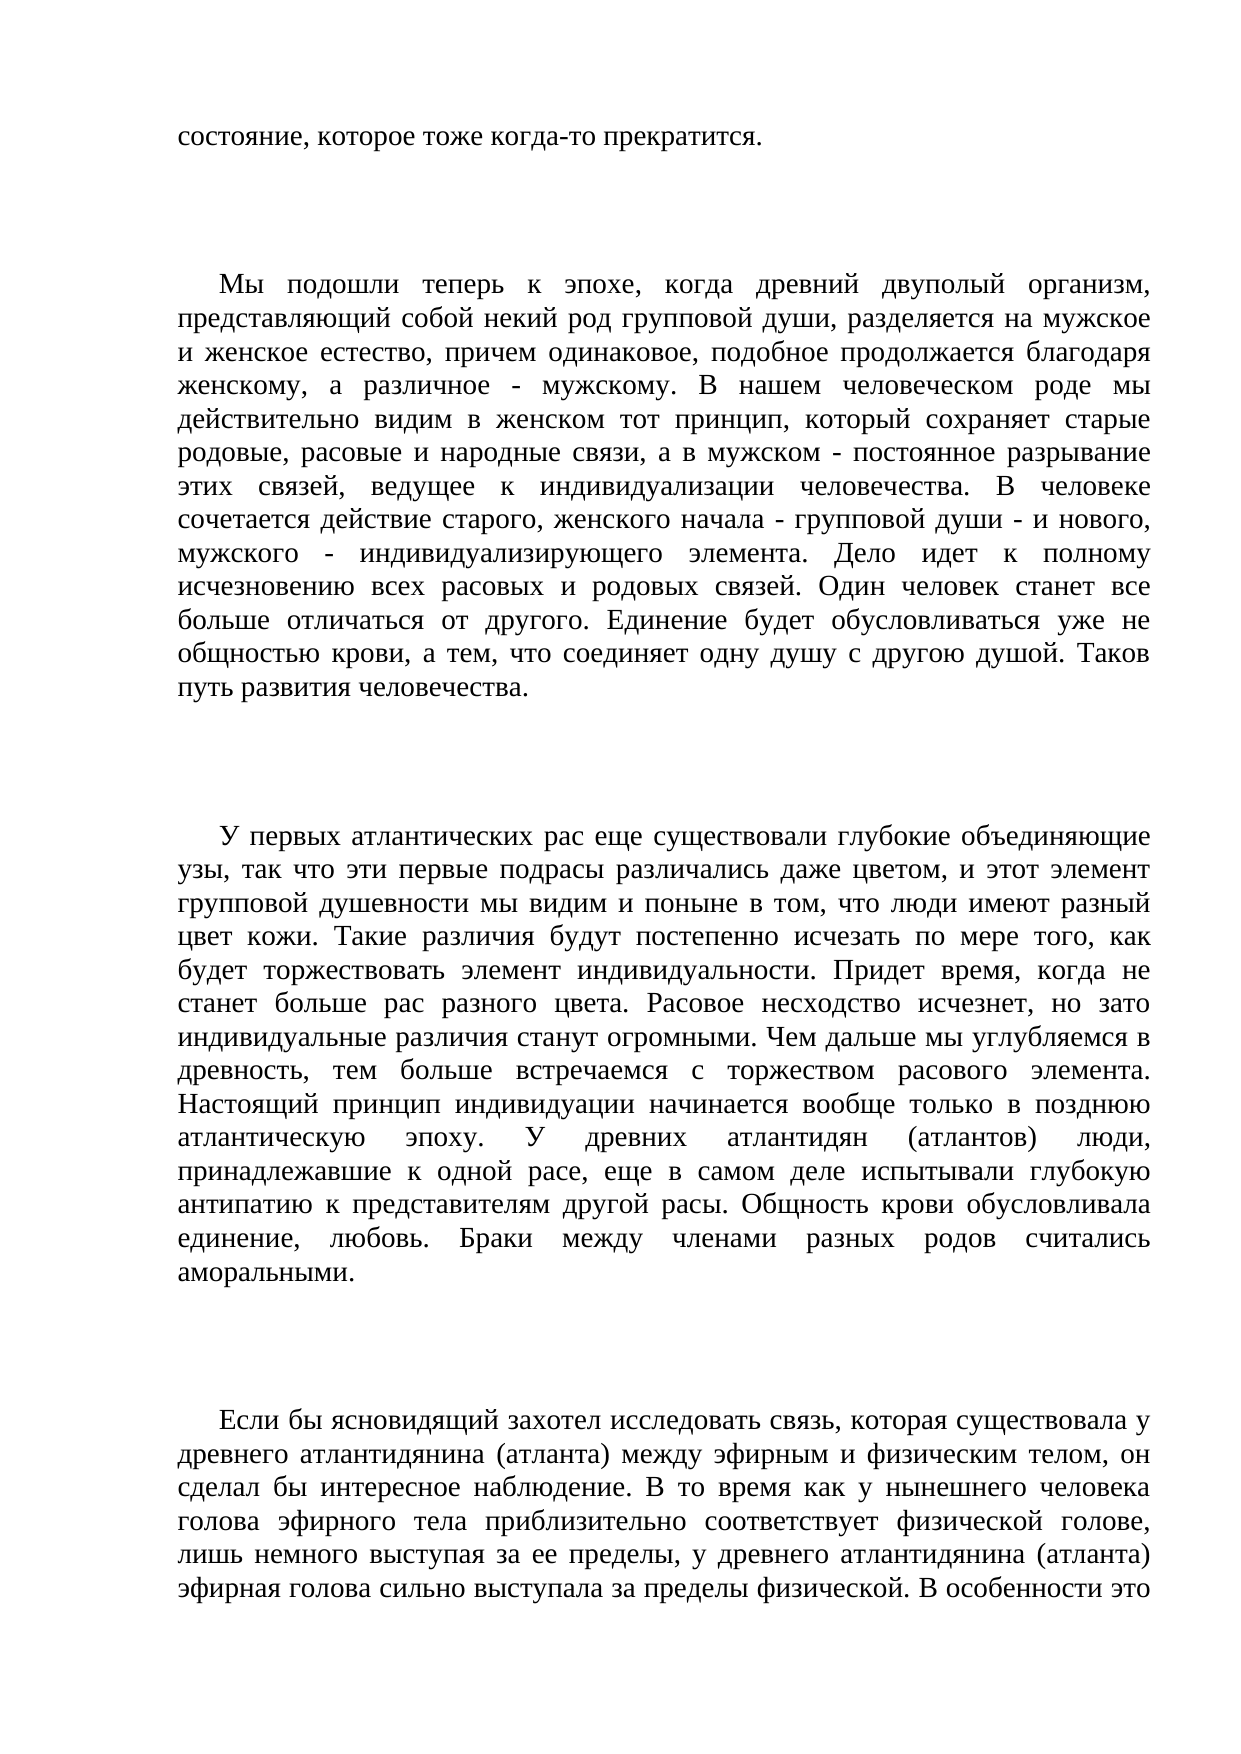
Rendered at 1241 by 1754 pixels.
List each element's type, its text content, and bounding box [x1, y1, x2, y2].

text У первых атлантических рас еще существовали глубокие объединяющие узы, так что эти первые подрасы различались даже цветом, и этот элемент групповой душевности мы видим и поныне в том, что люди имеют разный цвет кожи. Такие различия будут постепенно исчезать по мере того, как будет торжествовать элемент индивидуальности. Придет время, когда не станет больше рас разного цвета. Расовое несходство исчезнет, но зато индивидуальные различия станут огромными. Чем дальше мы углубляемся в древность, тем больше встречаемся с торжеством расового элемента. Настоящий принцип индивидуации начинается вообще только в позднюю атлантическую эпоху. У древних атлантидян (атлантов) люди, принадлежавшие к одной расе, еще в самом деле испытывали глубокую антипатию к представителям другой расы. Общность крови обусловливала единение, любовь. Браки между членами разных родов считались аморальными. [177, 818, 1152, 1287]
text состояние, которое тоже когда-то прекратится. [177, 118, 1152, 152]
text Если бы ясновидящий захотел исследовать связь, которая существовала у древнего атлантидянина (атланта) между эфирным и физическим телом, он сделал бы интересное наблюдение. В то время как у нынешнего человека голова эфирного тела приблизительно соответствует физической голове, лишь немного выступая за ее пределы, у древнего атлантидянина (атланта) эфирная голова сильно выступала за пределы физической. В особенности это [177, 1402, 1152, 1603]
text Мы подошли теперь к эпохе, когда древний двуполый организм, представляющий собой некий род групповой души, разделяется на мужское и женское естество, причем одинаковое, подобное продолжается благодаря женскому, а различное - мужскому. В нашем человеческом роде мы действительно видим в женском тот принцип, который сохраняет старые родовые, расовые и народные связи, а в мужском - постоянное разрывание этих связей, ведущее к индивидуализации человечества. В человеке сочетается действие старого, женского начала - групповой души - и нового, мужского - индивидуализирующего элемента. Дело идет к полному исчезновению всех расовых и родовых связей. Один человек станет все больше отличаться от другого. Единение будет обусловливаться уже не общностью крови, а тем, что соединяет одну душу с другою душой. Таков путь развития человечества. [177, 267, 1152, 703]
